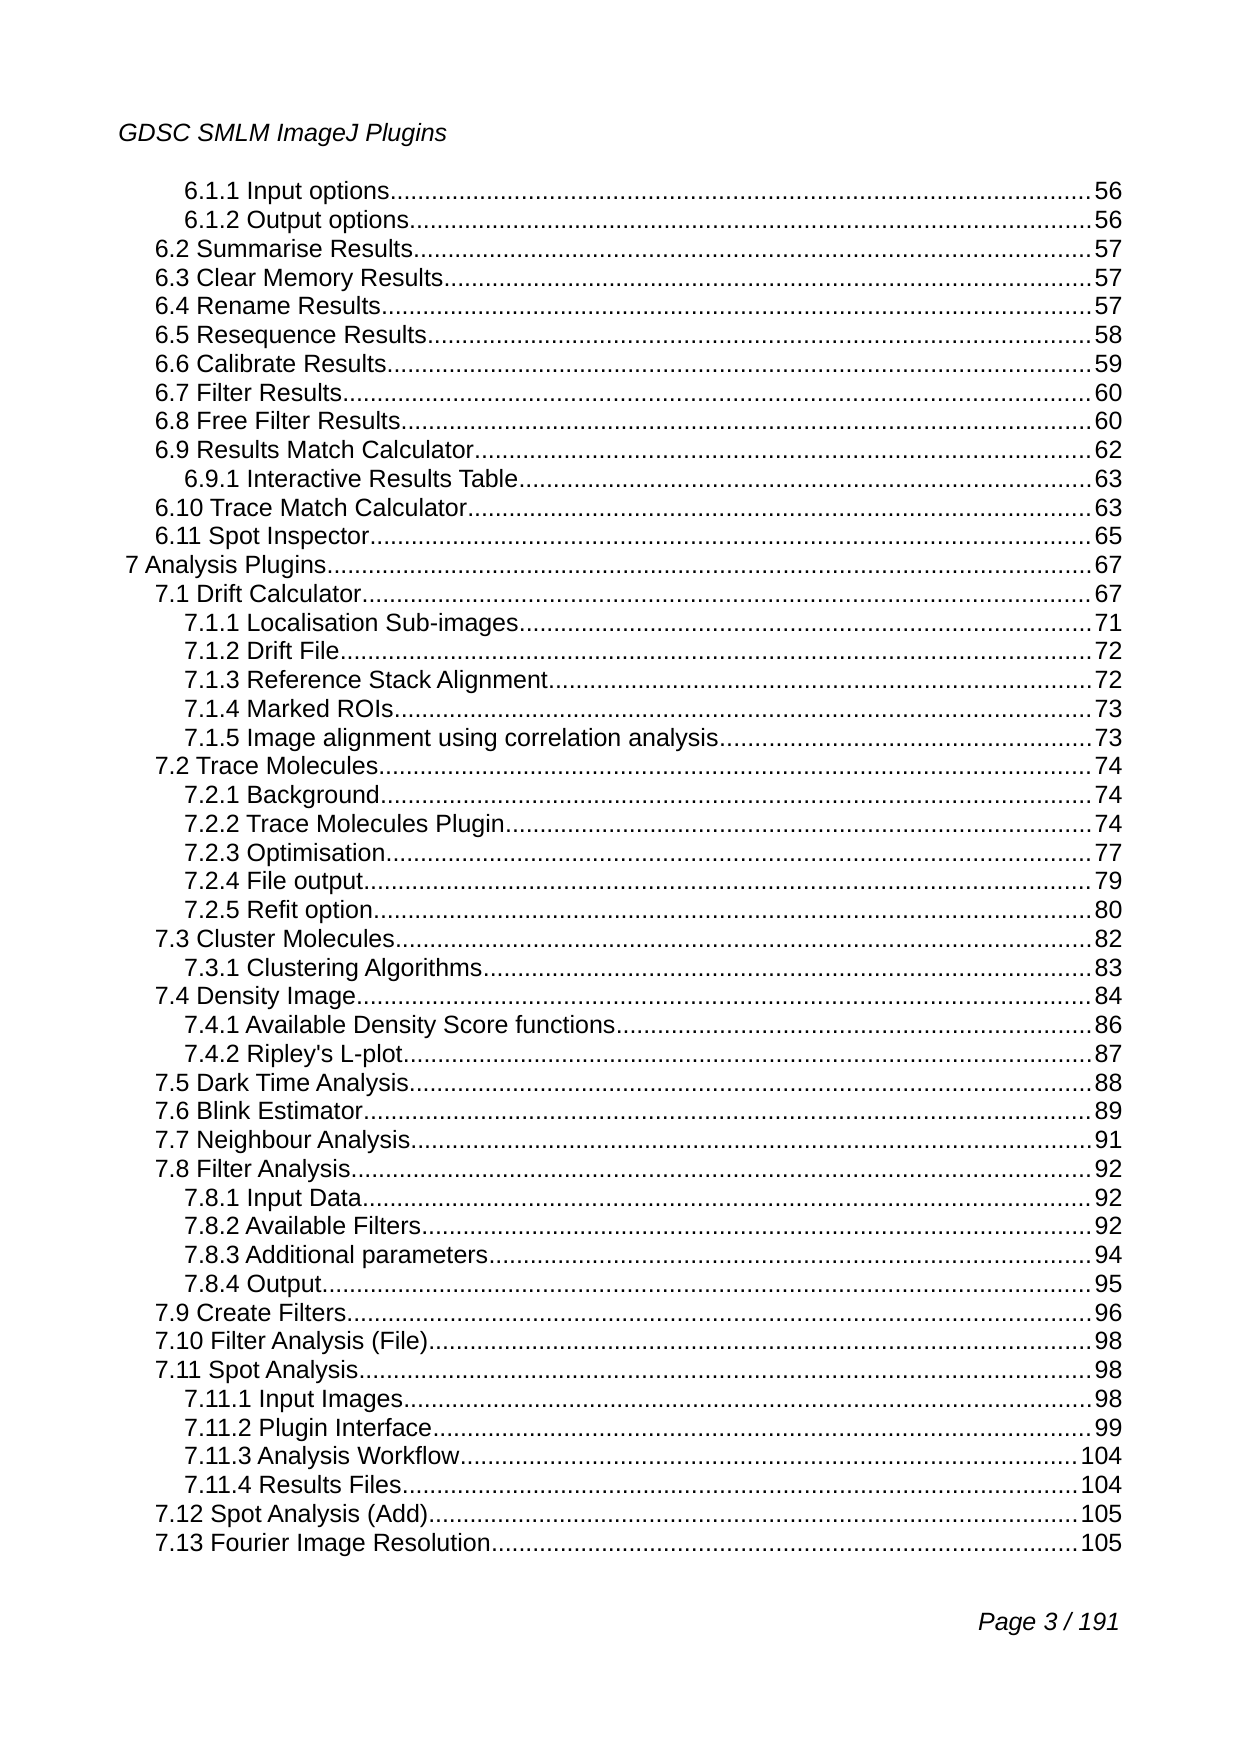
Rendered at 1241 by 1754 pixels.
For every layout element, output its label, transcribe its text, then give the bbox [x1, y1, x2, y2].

text 6.10 Trace Match Calculator 63 [148, 493, 1122, 521]
text 6.7 Filter Results 60 [148, 378, 1122, 406]
text 7.12 Spot Analysis (Add) 105 [148, 1499, 1122, 1528]
text 7.6 Blink Estimator 89 [148, 1096, 1122, 1125]
text 7.2.5 Refit option 80 [177, 895, 1122, 924]
text 7.4.1 Available Density Score functions 86 [177, 1010, 1122, 1039]
text 6.9.1 Interactive Results Table 63 [177, 464, 1122, 493]
text 7.11 Spot Analysis 98 [148, 1355, 1122, 1384]
text 7.8.2 Available Filters 92 [177, 1211, 1122, 1240]
text 7.1.5 Image alignment using correlation analysis 73 [177, 723, 1122, 751]
text 7.5 Dark Time Analysis 88 [148, 1068, 1122, 1096]
text 7.9 Create Filters 96 [148, 1298, 1122, 1326]
text 7.8.3 Additional parameters 94 [177, 1240, 1122, 1269]
text 7 Analysis Plugins 67 [118, 550, 1122, 579]
text 7.7 Neighbour Analysis 91 [148, 1125, 1122, 1154]
text 7.8 Filter Analysis 92 [148, 1154, 1122, 1183]
text 7.1.1 Localisation Sub-images 71 [177, 608, 1122, 636]
text 7.2.4 File output 79 [177, 866, 1122, 895]
text 7.4 Density Image 84 [148, 981, 1122, 1010]
text 7.2.3 Optimisation 77 [177, 838, 1122, 866]
text 7.3.1 Clustering Algorithms 83 [177, 953, 1122, 981]
text 6.9 Results Match Calculator 62 [148, 435, 1122, 464]
text 7.11.3 Analysis Workflow 104 [177, 1441, 1122, 1470]
text 6.2 Summarise Results 57 [148, 234, 1122, 263]
text 7.1.2 Drift File 72 [177, 636, 1122, 665]
text 6.1.1 Input options 56 [177, 176, 1122, 205]
text 7.1.4 Marked ROIs 73 [177, 694, 1122, 723]
text 7.8.4 Output 95 [177, 1269, 1122, 1298]
text 6.5 Resequence Results 58 [148, 320, 1122, 349]
text 7.1.3 Reference Stack Alignment 72 [177, 665, 1122, 694]
text 7.11.4 Results Files 104 [177, 1470, 1122, 1499]
text 7.1 Drift Calculator 67 [148, 579, 1122, 608]
text 7.3 Cluster Molecules 82 [148, 924, 1122, 953]
text 6.6 Calibrate Results 59 [148, 349, 1122, 378]
text 7.11.1 Input Images 98 [177, 1384, 1122, 1413]
text 7.2.1 Background 74 [177, 780, 1122, 809]
text 6.4 Rename Results 57 [148, 291, 1122, 320]
text 7.10 Filter Analysis (File) 98 [148, 1326, 1122, 1355]
text 7.8.1 Input Data 92 [177, 1183, 1122, 1211]
text 7.4.2 Ripley's L-plot 87 [177, 1039, 1122, 1068]
text 6.3 Clear Memory Results 57 [148, 263, 1122, 291]
text 7.2.2 Trace Molecules Plugin 74 [177, 809, 1122, 838]
text 7.2 Trace Molecules 74 [148, 751, 1122, 780]
text 7.13 Fourier Image Resolution 105 [148, 1528, 1122, 1556]
text 6.11 Spot Inspector 65 [148, 521, 1122, 550]
text 6.8 Free Filter Results 60 [148, 406, 1122, 435]
text 7.11.2 Plugin Interface 99 [177, 1413, 1122, 1441]
text 6.1.2 Output options 56 [177, 205, 1122, 234]
